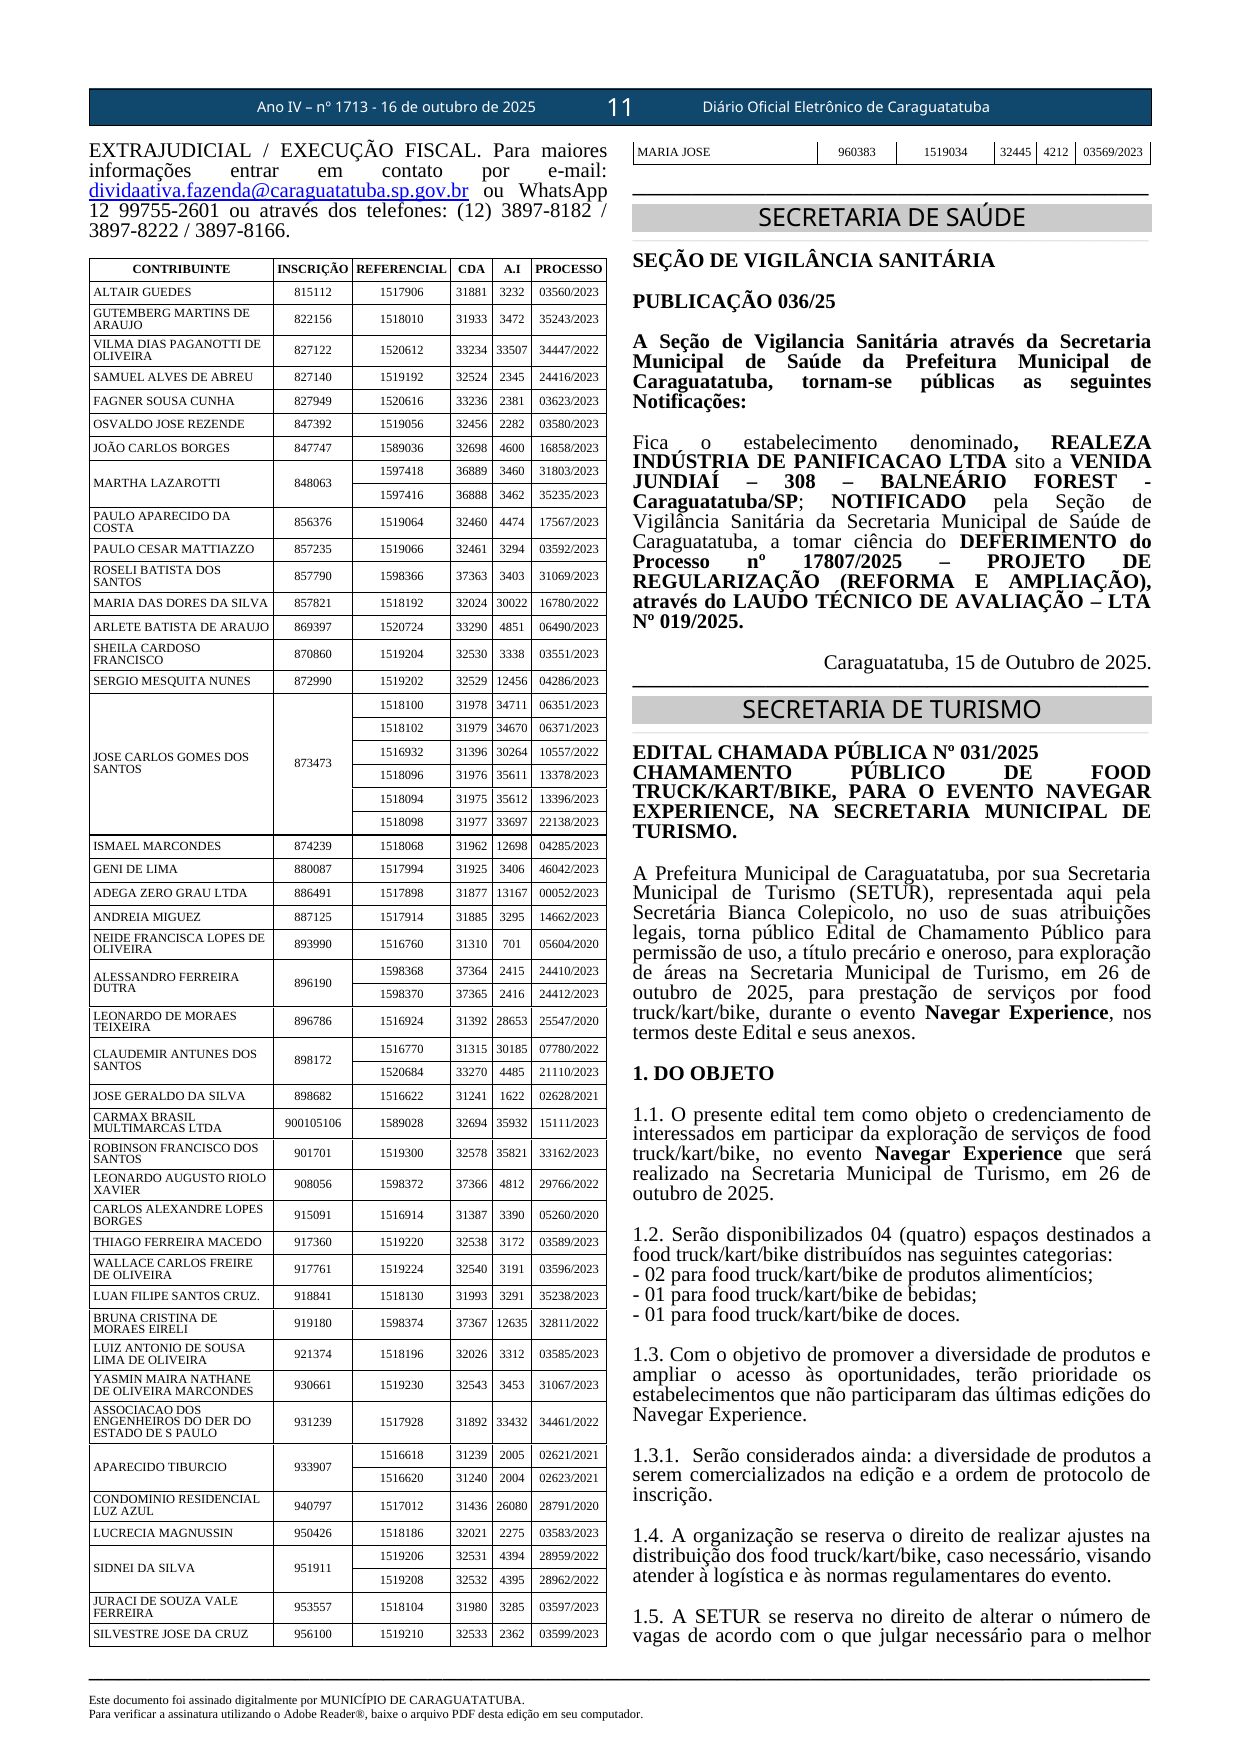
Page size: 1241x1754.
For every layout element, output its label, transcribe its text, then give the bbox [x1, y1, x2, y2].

table_cell 26080 [493, 1492, 531, 1521]
text 1.4. A organização se reserva o direito de realizar ajustes na distribuição dos food truck/kart/bike, caso necessário, visando atender à logística e às normas regulamentares do evento. [632, 1527, 1152, 1587]
table_cell YASMIN MAIRA NATHANE DE OLIVEIRA MARCONDES [90, 1371, 273, 1401]
table_cell 1518192 [353, 593, 450, 615]
table_cell 31239 [451, 1445, 492, 1467]
table_cell THIAGO FERREIRA MACEDO [90, 1232, 273, 1254]
table_cell 24412/2023 [532, 984, 606, 1006]
table_cell 3232 [493, 282, 531, 304]
table_cell 898172 [274, 1038, 352, 1084]
table_cell 34711 [493, 694, 531, 717]
table_cell 10557/2022 [532, 741, 606, 764]
table_cell 32460 [451, 508, 492, 538]
table_cell 1518094 [353, 789, 450, 811]
table_cell 06351/2023 [532, 694, 606, 717]
text 1.3. Com o objetivo de promover a diversidade de produtos e ampliar o acesso às oportunidades, terão prioridade os estabelecimentos que não participaram das últimas edições do Navegar Experience. [632, 1346, 1152, 1426]
table_cell 1518096 [353, 765, 450, 787]
table_cell 951911 [274, 1546, 352, 1592]
table_cell 1518100 [353, 694, 450, 717]
table_cell 857235 [274, 539, 352, 561]
table_cell 921374 [274, 1340, 352, 1370]
table_cell 06490/2023 [532, 616, 606, 639]
table_cell 886491 [274, 883, 352, 905]
table_cell 13167 [493, 883, 531, 905]
table_cell 31975 [451, 789, 492, 811]
table_cell 03585/2023 [532, 1340, 606, 1370]
text A Seção de Vigilancia Sanitária através da Secretaria Municipal de Saúde da Prefeitura Municipal de Caraguatatuba, tornam-se públicas as seguintes Notificações: [632, 333, 1152, 413]
table_cell 1519064 [353, 508, 450, 538]
table_cell 1518130 [353, 1286, 450, 1308]
table_cell 1519210 [353, 1624, 450, 1646]
table_cell 12698 [493, 836, 531, 858]
table_cell 16780/2022 [532, 593, 606, 615]
table_cell 02623/2021 [532, 1468, 606, 1491]
table_cell 701 [493, 930, 531, 959]
table_cell 34461/2022 [532, 1402, 606, 1443]
table_cell 32456 [451, 414, 492, 436]
table_cell 1598374 [353, 1310, 450, 1339]
table_cell 874239 [274, 836, 352, 858]
table_cell 05260/2020 [532, 1201, 606, 1231]
table_cell 35238/2023 [532, 1286, 606, 1308]
table_cell 4212 [1037, 142, 1075, 164]
table_cell 31933 [451, 305, 492, 335]
text 1.5. A SETUR se reserva no direito de alterar o número de vagas de acordo com o que julgar necessário para o melhor [632, 1607, 1152, 1647]
table_cell 915091 [274, 1201, 352, 1231]
table_cell 31315 [451, 1038, 492, 1061]
table_cell 3403 [493, 562, 531, 592]
table_cell 12635 [493, 1310, 531, 1339]
table_cell 03560/2023 [532, 282, 606, 304]
table_cell 32024 [451, 593, 492, 615]
table_cell 28959/2022 [532, 1546, 606, 1568]
table_cell SAMUEL ALVES DE ABREU [90, 367, 273, 389]
table_cell ALESSANDRO FERREIRA DUTRA [90, 960, 273, 1006]
table_cell 33270 [451, 1062, 492, 1084]
table_cell 24416/2023 [532, 367, 606, 389]
text - 01 para food truck/kart/bike de doces. [632, 1305, 1152, 1325]
table_cell 31993 [451, 1286, 492, 1308]
table_cell VILMA DIAS PAGANOTTI DE OLIVEIRA [90, 336, 273, 366]
table_cell 870860 [274, 640, 352, 670]
table_cell 32532 [451, 1569, 492, 1592]
table_cell 901701 [274, 1140, 352, 1169]
table_header INSCRIÇÃO [274, 259, 352, 281]
table_cell 03597/2023 [532, 1593, 606, 1623]
table_cell 03596/2023 [532, 1255, 606, 1285]
table_cell 917360 [274, 1232, 352, 1254]
table_cell JOSE CARLOS GOMES DOS SANTOS [90, 694, 273, 834]
table_cell 32811/2022 [532, 1310, 606, 1339]
table_header CONTRIBUINTE [90, 259, 273, 281]
table_cell 896190 [274, 960, 352, 1006]
table_cell SIDNEI DA SILVA [90, 1546, 273, 1592]
table_cell 1518068 [353, 836, 450, 858]
table_cell 1518098 [353, 812, 450, 834]
table_cell 1516760 [353, 930, 450, 959]
table_cell 917761 [274, 1255, 352, 1285]
table_cell 956100 [274, 1624, 352, 1646]
table_cell 31962 [451, 836, 492, 858]
table_header CDA [451, 259, 492, 281]
table_cell 30264 [493, 741, 531, 764]
table_cell 1598368 [353, 960, 450, 983]
table_cell 03551/2023 [532, 640, 606, 670]
table_cell 28653 [493, 1008, 531, 1037]
text SEÇÃO DE VIGILÂNCIA SANITÁRIA [632, 252, 1152, 272]
table_cell 31387 [451, 1201, 492, 1231]
table_cell 847747 [274, 437, 352, 460]
table_cell 931239 [274, 1402, 352, 1443]
table_cell 4395 [493, 1569, 531, 1592]
table_cell 1517906 [353, 282, 450, 304]
table_cell 32533 [451, 1624, 492, 1646]
table_cell 32531 [451, 1546, 492, 1568]
table_cell 1520684 [353, 1062, 450, 1084]
table_cell 1517898 [353, 883, 450, 905]
table_cell 887125 [274, 906, 352, 929]
table_cell MARTHA LAZAROTTI [90, 461, 273, 507]
table_cell 1520724 [353, 616, 450, 639]
table_cell 33236 [451, 390, 492, 413]
table_cell 31392 [451, 1008, 492, 1037]
table_cell 2362 [493, 1624, 531, 1646]
table_cell 908056 [274, 1170, 352, 1200]
table_cell 1622 [493, 1085, 531, 1108]
table_cell SERGIO MESQUITA NUNES [90, 671, 273, 693]
table_cell GENI DE LIMA [90, 859, 273, 882]
table_header A.I [493, 259, 531, 281]
table_cell 24410/2023 [532, 960, 606, 983]
table_cell 1519300 [353, 1140, 450, 1169]
table_cell 33290 [451, 616, 492, 639]
table_cell 1519192 [353, 367, 450, 389]
table_cell 1516620 [353, 1468, 450, 1491]
table_cell 35243/2023 [532, 305, 606, 335]
table_cell 33162/2023 [532, 1140, 606, 1169]
table_cell 3472 [493, 305, 531, 335]
table_cell 31977 [451, 812, 492, 834]
table_cell 2282 [493, 414, 531, 436]
table_cell 1598366 [353, 562, 450, 592]
table_cell 31069/2023 [532, 562, 606, 592]
table_cell 37364 [451, 960, 492, 983]
table_cell LEONARDO DE MORAES TEIXEIRA [90, 1008, 273, 1037]
table_cell 32538 [451, 1232, 492, 1254]
table_cell 06371/2023 [532, 718, 606, 740]
table_cell 37366 [451, 1170, 492, 1200]
table_cell 1516932 [353, 741, 450, 764]
table_cell 898682 [274, 1085, 352, 1108]
table_cell 32694 [451, 1109, 492, 1138]
table_cell 31976 [451, 765, 492, 787]
table_cell 1516618 [353, 1445, 450, 1467]
table_cell 32021 [451, 1522, 492, 1545]
table_cell 815112 [274, 282, 352, 304]
table_cell 848063 [274, 461, 352, 507]
table_cell 1518010 [353, 305, 450, 335]
table_cell 33507 [493, 336, 531, 366]
table_cell JOSE GERALDO DA SILVA [90, 1085, 273, 1108]
table_cell 1517914 [353, 906, 450, 929]
table_cell 28791/2020 [532, 1492, 606, 1521]
text - 01 para food truck/kart/bike de bebidas; [632, 1286, 1152, 1305]
table_cell CONDOMINIO RESIDENCIAL LUZ AZUL [90, 1492, 273, 1521]
table_cell 950426 [274, 1522, 352, 1545]
table_cell JURACI DE SOUZA VALE FERREIRA [90, 1593, 273, 1623]
table_cell 31396 [451, 741, 492, 764]
table_cell ARLETE BATISTA DE ARAUJO [90, 616, 273, 639]
table_cell 933907 [274, 1445, 352, 1491]
table_cell NEIDE FRANCISCA LOPES DE OLIVEIRA [90, 930, 273, 959]
text ─────────────────────────────────── [632, 232, 1152, 252]
table_cell 930661 [274, 1371, 352, 1401]
table_cell 857821 [274, 593, 352, 615]
table_cell 873473 [274, 694, 352, 834]
table_cell 1517994 [353, 859, 450, 882]
table_cell 31240 [451, 1468, 492, 1491]
table_cell 872990 [274, 671, 352, 693]
table_cell 22138/2023 [532, 812, 606, 834]
table_cell 827949 [274, 390, 352, 413]
table_cell ASSOCIACAO DOS ENGENHEIROS DO DER DO ESTADO DE S PAULO [90, 1402, 273, 1443]
table_cell 03623/2023 [532, 390, 606, 413]
table_cell 827122 [274, 336, 352, 366]
table_cell 21110/2023 [532, 1062, 606, 1084]
table_cell 1518186 [353, 1522, 450, 1545]
table_cell 00052/2023 [532, 883, 606, 905]
table_cell 32540 [451, 1255, 492, 1285]
table_cell ADEGA ZERO GRAU LTDA [90, 883, 273, 905]
table_cell 02628/2021 [532, 1085, 606, 1108]
table_cell 1520616 [353, 390, 450, 413]
table_cell 32026 [451, 1340, 492, 1370]
table_cell 900105106 [274, 1109, 352, 1138]
table_cell 1518196 [353, 1340, 450, 1370]
table_cell OSVALDO JOSE REZENDE [90, 414, 273, 436]
table_cell 1516924 [353, 1008, 450, 1037]
table_cell 1519230 [353, 1371, 450, 1401]
table_cell 2415 [493, 960, 531, 983]
table_cell 31067/2023 [532, 1371, 606, 1401]
text EXTRAJUDICIAL / EXECUÇÃO FISCAL. Para maiores informações entrar em contato por e-mail: dividaativa.fazenda@caraguatatuba.sp.gov.br ou WhatsApp 12 99755-2601 ou através dos telefones: (12) 3897-8182 / 3897-8222 / 3897-8166. [88, 142, 608, 242]
table_cell 4474 [493, 508, 531, 538]
table_cell 37365 [451, 984, 492, 1006]
table_cell 36888 [451, 484, 492, 507]
table_cell 32698 [451, 437, 492, 460]
table_cell 1517012 [353, 1492, 450, 1521]
table_cell 03580/2023 [532, 414, 606, 436]
table_cell 05604/2020 [532, 930, 606, 959]
table_cell 15111/2023 [532, 1109, 606, 1138]
table_cell 4812 [493, 1170, 531, 1200]
text SECRETARIA DE TURISMO [632, 696, 1152, 724]
table_cell 1519220 [353, 1232, 450, 1254]
table_cell ROBINSON FRANCISCO DOS SANTOS [90, 1140, 273, 1169]
table_cell 30022 [493, 593, 531, 615]
table_cell 04286/2023 [532, 671, 606, 693]
table_cell 31892 [451, 1402, 492, 1443]
table_cell 03599/2023 [532, 1624, 606, 1646]
table_cell 857790 [274, 562, 352, 592]
table_cell 1519034 [897, 142, 994, 164]
table_cell 31925 [451, 859, 492, 882]
table_cell 827140 [274, 367, 352, 389]
table_cell 31881 [451, 282, 492, 304]
table_cell 32461 [451, 539, 492, 561]
table_cell CLAUDEMIR ANTUNES DOS SANTOS [90, 1038, 273, 1084]
table_cell ROSELI BATISTA DOS SANTOS [90, 562, 273, 592]
table_cell 28962/2022 [532, 1569, 606, 1592]
text A Prefeitura Municipal de Caraguatatuba, por sua Secretaria Municipal de Turismo (SETUR), representada aqui pela Secretária Bianca Colepicolo, no uso de suas atribuições legais, torna público Edital de Chamamento Público para permissão de uso, a título precário e oneroso, para exploração de áreas na Secretaria Municipal de Turismo, em 26 de outubro de 2025, para prestação de serviços por food truck/kart/bike, durante o evento Navegar Experience, nos termos deste Edital e seus anexos. [632, 864, 1152, 1044]
table_cell 880087 [274, 859, 352, 882]
table_cell MARIA DAS DORES DA SILVA [90, 593, 273, 615]
table_cell 03569/2023 [1076, 142, 1150, 164]
table_header REFERENCIAL [353, 259, 450, 281]
table_cell 16858/2023 [532, 437, 606, 460]
table_cell 32578 [451, 1140, 492, 1169]
table_cell 1589036 [353, 437, 450, 460]
text PUBLICAÇÃO 036/25 [632, 292, 1152, 312]
table_cell WALLACE CARLOS FREIRE DE OLIVEIRA [90, 1255, 273, 1285]
table_cell 940797 [274, 1492, 352, 1521]
table_cell 25547/2020 [532, 1008, 606, 1037]
table_cell 2005 [493, 1445, 531, 1467]
text 1.2. Serão disponibilizados 04 (quatro) espaços destinados a food truck/kart/bike distribuídos nas seguintes categorias: [632, 1226, 1152, 1266]
text Fica o estabelecimento denominado, REALEZA INDÚSTRIA DE PANIFICACAO LTDA sito a VENIDA JUNDIAÍ – 308 – BALNEÁRIO FOREST - Caraguatatuba/SP; NOTIFICADO pela Seção de Vigilância Sanitária da Secretaria Municipal de Saúde de Caraguatatuba, a tomar ciência do DEFERIMENTO do Processo nº 17807/2025 – PROJETO DE REGULARIZAÇÃO (REFORMA E AMPLIAÇÃO), através do LAUDO TÉCNICO DE AVALIAÇÃO – LTA Nº 019/2025. [632, 433, 1152, 633]
text - 02 para food truck/kart/bike de produtos alimentícios; [632, 1266, 1152, 1286]
table_cell 3338 [493, 640, 531, 670]
table_cell 4394 [493, 1546, 531, 1568]
table_cell 31436 [451, 1492, 492, 1521]
table_cell 2381 [493, 390, 531, 413]
table_cell 856376 [274, 508, 352, 538]
table_cell PAULO APARECIDO DA COSTA [90, 508, 273, 538]
table_cell 04285/2023 [532, 836, 606, 858]
table_cell 31978 [451, 694, 492, 717]
table_cell 35932 [493, 1109, 531, 1138]
table_cell 3172 [493, 1232, 531, 1254]
table_cell 1516914 [353, 1201, 450, 1231]
table_header PROCESSO [532, 259, 606, 281]
table_cell 31979 [451, 718, 492, 740]
table_cell 1519066 [353, 539, 450, 561]
table_cell 13396/2023 [532, 789, 606, 811]
table_cell LUIZ ANTONIO DE SOUSA LIMA DE OLIVEIRA [90, 1340, 273, 1370]
table_cell 30185 [493, 1038, 531, 1061]
table_cell 3285 [493, 1593, 531, 1623]
table_cell 14662/2023 [532, 906, 606, 929]
text 1. DO OBJETO [632, 1065, 1152, 1084]
table_cell 3453 [493, 1371, 531, 1401]
table_cell 34670 [493, 718, 531, 740]
table_cell 32543 [451, 1371, 492, 1401]
table_cell 31877 [451, 883, 492, 905]
table_cell PAULO CESAR MATTIAZZO [90, 539, 273, 561]
table_cell FAGNER SOUSA CUNHA [90, 390, 273, 413]
table_cell 33432 [493, 1402, 531, 1443]
table_cell 02621/2021 [532, 1445, 606, 1467]
table_cell 17567/2023 [532, 508, 606, 538]
table_cell 1598370 [353, 984, 450, 1006]
table_cell 1598372 [353, 1170, 450, 1200]
text ─────────────────────────────────── [632, 724, 1152, 744]
table_cell SHEILA CARDOSO FRANCISCO [90, 640, 273, 670]
table_cell 31885 [451, 906, 492, 929]
table_cell 31241 [451, 1085, 492, 1108]
text 1.1. O presente edital tem como objeto o credenciamento de interessados em participar da exploração de serviços de food truck/kart/bike, no evento Navegar Experience que será realizado na Secretaria Municipal de Turismo, em 26 de outubro de 2025. [632, 1105, 1152, 1205]
table_cell APARECIDO TIBURCIO [90, 1445, 273, 1491]
text ─────────────────────────────────── [632, 182, 1152, 204]
table_cell 35235/2023 [532, 484, 606, 507]
table_cell MARIA JOSE [634, 142, 817, 164]
table_cell 31803/2023 [532, 461, 606, 483]
table_cell 2345 [493, 367, 531, 389]
table_cell 36889 [451, 461, 492, 483]
table_cell BRUNA CRISTINA DE MORAES EIRELI [90, 1310, 273, 1339]
table_cell 35612 [493, 789, 531, 811]
table_cell 918841 [274, 1286, 352, 1308]
table_cell 2416 [493, 984, 531, 1006]
table_cell 37367 [451, 1310, 492, 1339]
table_cell 893990 [274, 930, 352, 959]
table_cell 1589028 [353, 1109, 450, 1138]
table_cell 31980 [451, 1593, 492, 1623]
table_cell CARLOS ALEXANDRE LOPES BORGES [90, 1201, 273, 1231]
table_cell 32524 [451, 367, 492, 389]
table_cell 29766/2022 [532, 1170, 606, 1200]
table_cell 03592/2023 [532, 539, 606, 561]
table_cell 896786 [274, 1008, 352, 1037]
text SECRETARIA DE SAÚDE [632, 204, 1152, 232]
table_cell 03589/2023 [532, 1232, 606, 1254]
table_cell 34447/2022 [532, 336, 606, 366]
table_cell 1516770 [353, 1038, 450, 1061]
table_cell 3291 [493, 1286, 531, 1308]
table_cell 4600 [493, 437, 531, 460]
table_cell 1517928 [353, 1402, 450, 1443]
table_cell 46042/2023 [532, 859, 606, 882]
table_cell 1519204 [353, 640, 450, 670]
table_cell 3191 [493, 1255, 531, 1285]
text ─────────────────────────────────── [632, 674, 1152, 696]
table_cell 960383 [818, 142, 896, 164]
table_cell 3390 [493, 1201, 531, 1231]
table_cell 13378/2023 [532, 765, 606, 787]
table_cell ISMAEL MARCONDES [90, 836, 273, 858]
table_cell 03583/2023 [532, 1522, 606, 1545]
table_cell 1597416 [353, 484, 450, 507]
table_cell 1519224 [353, 1255, 450, 1285]
table_cell 1519206 [353, 1546, 450, 1568]
table_cell 07780/2022 [532, 1038, 606, 1061]
table_cell 3294 [493, 539, 531, 561]
text Caraguatatuba, 15 de Outubro de 2025. [632, 654, 1152, 674]
table_cell 35821 [493, 1140, 531, 1169]
table_cell 1518104 [353, 1593, 450, 1623]
table_cell 822156 [274, 305, 352, 335]
table_cell 33234 [451, 336, 492, 366]
table_cell 3460 [493, 461, 531, 483]
table_cell 3312 [493, 1340, 531, 1370]
table_cell 1519202 [353, 671, 450, 693]
table_cell 32530 [451, 640, 492, 670]
table_cell SILVESTRE JOSE DA CRUZ [90, 1624, 273, 1646]
table_cell LUCRECIA MAGNUSSIN [90, 1522, 273, 1545]
table_cell 1597418 [353, 461, 450, 483]
table_cell JOÃO CARLOS BORGES [90, 437, 273, 460]
text EDITAL CHAMADA PÚBLICA Nº 031/2025 [632, 744, 1152, 764]
table_cell 4851 [493, 616, 531, 639]
table_cell 919180 [274, 1310, 352, 1339]
table_cell LEONARDO AUGUSTO RIOLO XAVIER [90, 1170, 273, 1200]
table_cell 3406 [493, 859, 531, 882]
table_cell 2004 [493, 1468, 531, 1491]
table_cell 33697 [493, 812, 531, 834]
table_cell 1520612 [353, 336, 450, 366]
table_cell 31310 [451, 930, 492, 959]
table_cell GUTEMBERG MARTINS DE ARAUJO [90, 305, 273, 335]
table_cell 1519056 [353, 414, 450, 436]
table_cell 2275 [493, 1522, 531, 1545]
table_cell CARMAX BRASIL MULTIMARCAS LTDA [90, 1109, 273, 1138]
table_cell LUAN FILIPE SANTOS CRUZ. [90, 1286, 273, 1308]
text 1.3.1. Serão considerados ainda: a diversidade de produtos a serem comercializados na edição e a ordem de protocolo de inscrição. [632, 1446, 1152, 1506]
table_cell 4485 [493, 1062, 531, 1084]
table_cell 1518102 [353, 718, 450, 740]
table_cell 3295 [493, 906, 531, 929]
table_cell ANDREIA MIGUEZ [90, 906, 273, 929]
table_cell 869397 [274, 616, 352, 639]
table_cell 12456 [493, 671, 531, 693]
table_cell ALTAIR GUEDES [90, 282, 273, 304]
table_cell 3462 [493, 484, 531, 507]
table_cell 35611 [493, 765, 531, 787]
table_cell 953557 [274, 1593, 352, 1623]
table_cell 847392 [274, 414, 352, 436]
table_cell 32445 [995, 142, 1036, 164]
table_cell 1519208 [353, 1569, 450, 1592]
table_cell 1516622 [353, 1085, 450, 1108]
text CHAMAMENTO PÚBLICO DE FOOD TRUCK/KART/BIKE, PARA O EVENTO NAVEGAR EXPERIENCE, NA SECRETARIA MUNICIPAL DE TURISMO. [632, 764, 1152, 843]
table_cell 37363 [451, 562, 492, 592]
table_cell 32529 [451, 671, 492, 693]
